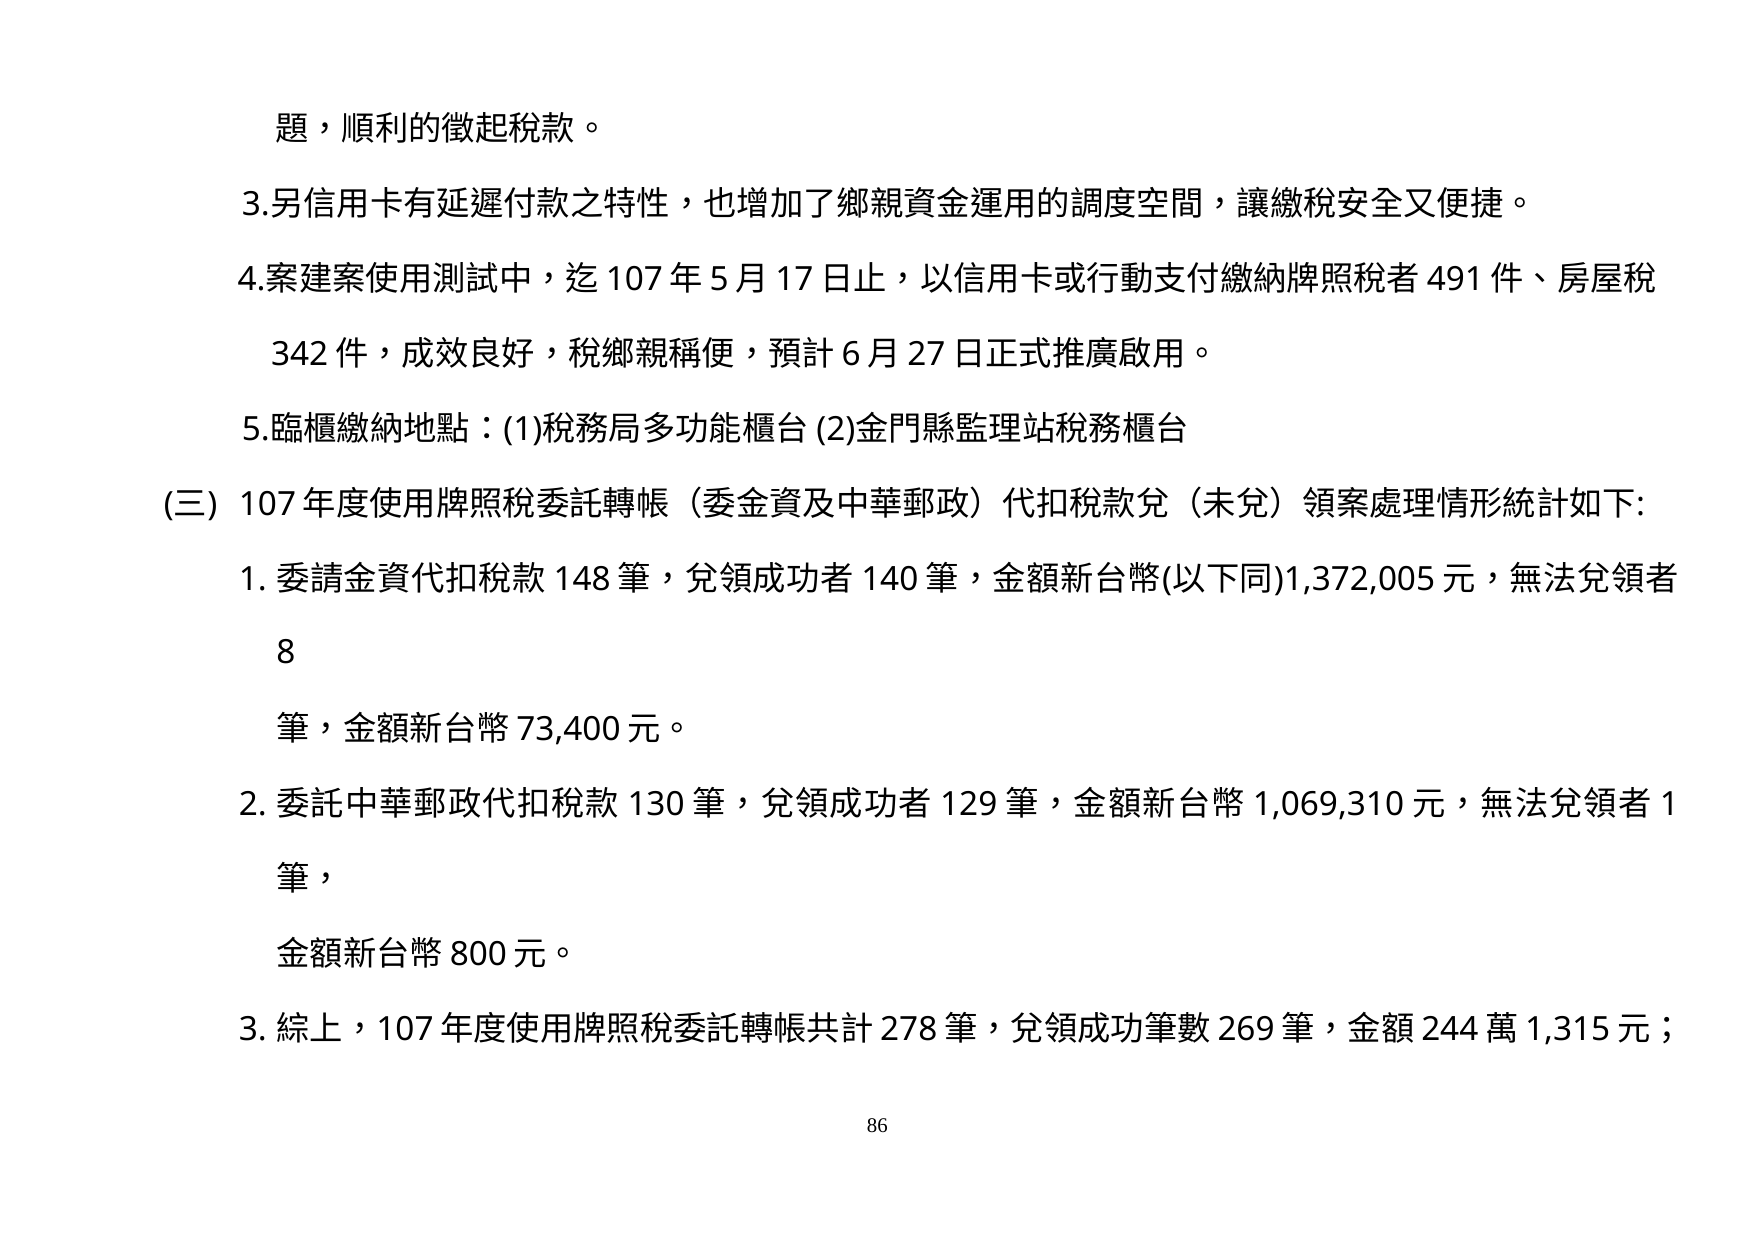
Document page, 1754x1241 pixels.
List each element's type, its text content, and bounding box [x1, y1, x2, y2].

text 4.案建案使用測試中，迄107年5月17日止，以信用卡或行動支付繳納牌照稅者491件、房屋稅 [237, 238, 1679, 313]
text 題，順利的徵起稅款。 [275, 88, 1679, 163]
list 委請金資代扣稅款148筆，兌領成功者140筆，金額新台幣(以下同)1,372,005元，無法兌領者8 [239, 538, 1679, 688]
text 筆，金額新台幣73,400元。 [276, 688, 1679, 763]
text 金額新台幣800元。 [276, 913, 1679, 988]
text 342件，成效良好，稅鄉親稱便，預計6月27日正式推廣啟用。 [237, 313, 1679, 388]
list 綜上，107年度使用牌照稅委託轉帳共計278筆，兌領成功筆數269筆，金額244萬1,315元； [239, 988, 1679, 1063]
list 107年度使用牌照稅委託轉帳（委金資及中華郵政）代扣稅款兌（未兌）領案處理情形統計如下: [164, 463, 1679, 538]
text 5.臨櫃繳納地點：(1)稅務局多功能櫃台 (2)金門縣監理站稅務櫃台 [75, 388, 1679, 463]
text 3.另信用卡有延遲付款之特性，也增加了鄉親資金運用的調度空間，讓繳稅安全又便捷。 [75, 163, 1679, 238]
list 委託中華郵政代扣稅款130筆，兌領成功者129筆，金額新台幣1,069,310元，無法兌領者1筆， [239, 763, 1679, 913]
